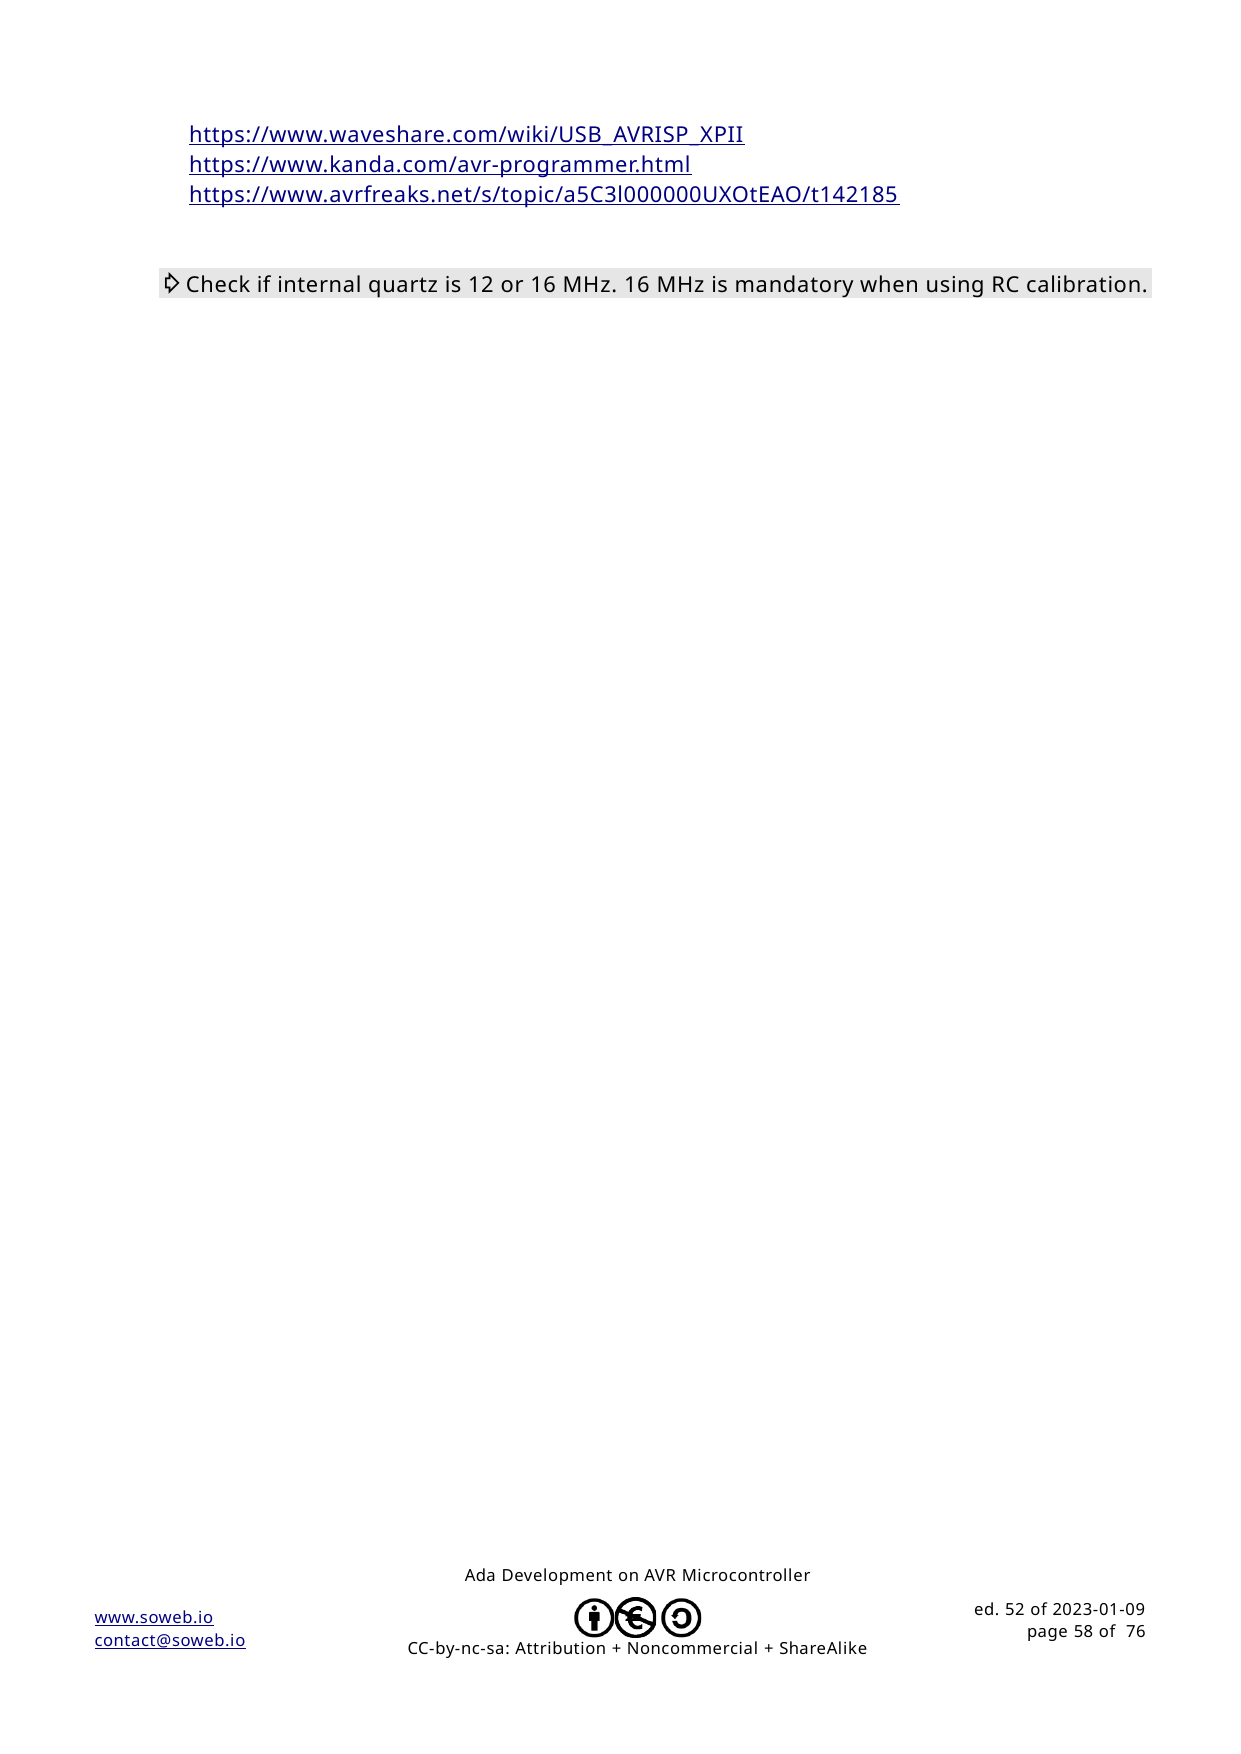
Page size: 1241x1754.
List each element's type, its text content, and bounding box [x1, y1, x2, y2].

text https://www.avrfreaks.net/s/topic/a5C3l000000UXOtEAO/t142185 [189, 178, 1152, 208]
text https://www.waveshare.com/wiki/USB_AVRISP_XPII [189, 118, 1152, 148]
list Check if internal quartz is 12 or 16 MHz. 16 MHz is mandatory when using RC calibration. [159, 268, 1152, 298]
picture [660, 1597, 702, 1638]
picture [573, 1597, 657, 1638]
text https://www.kanda.com/avr-programmer.html [189, 148, 1152, 178]
